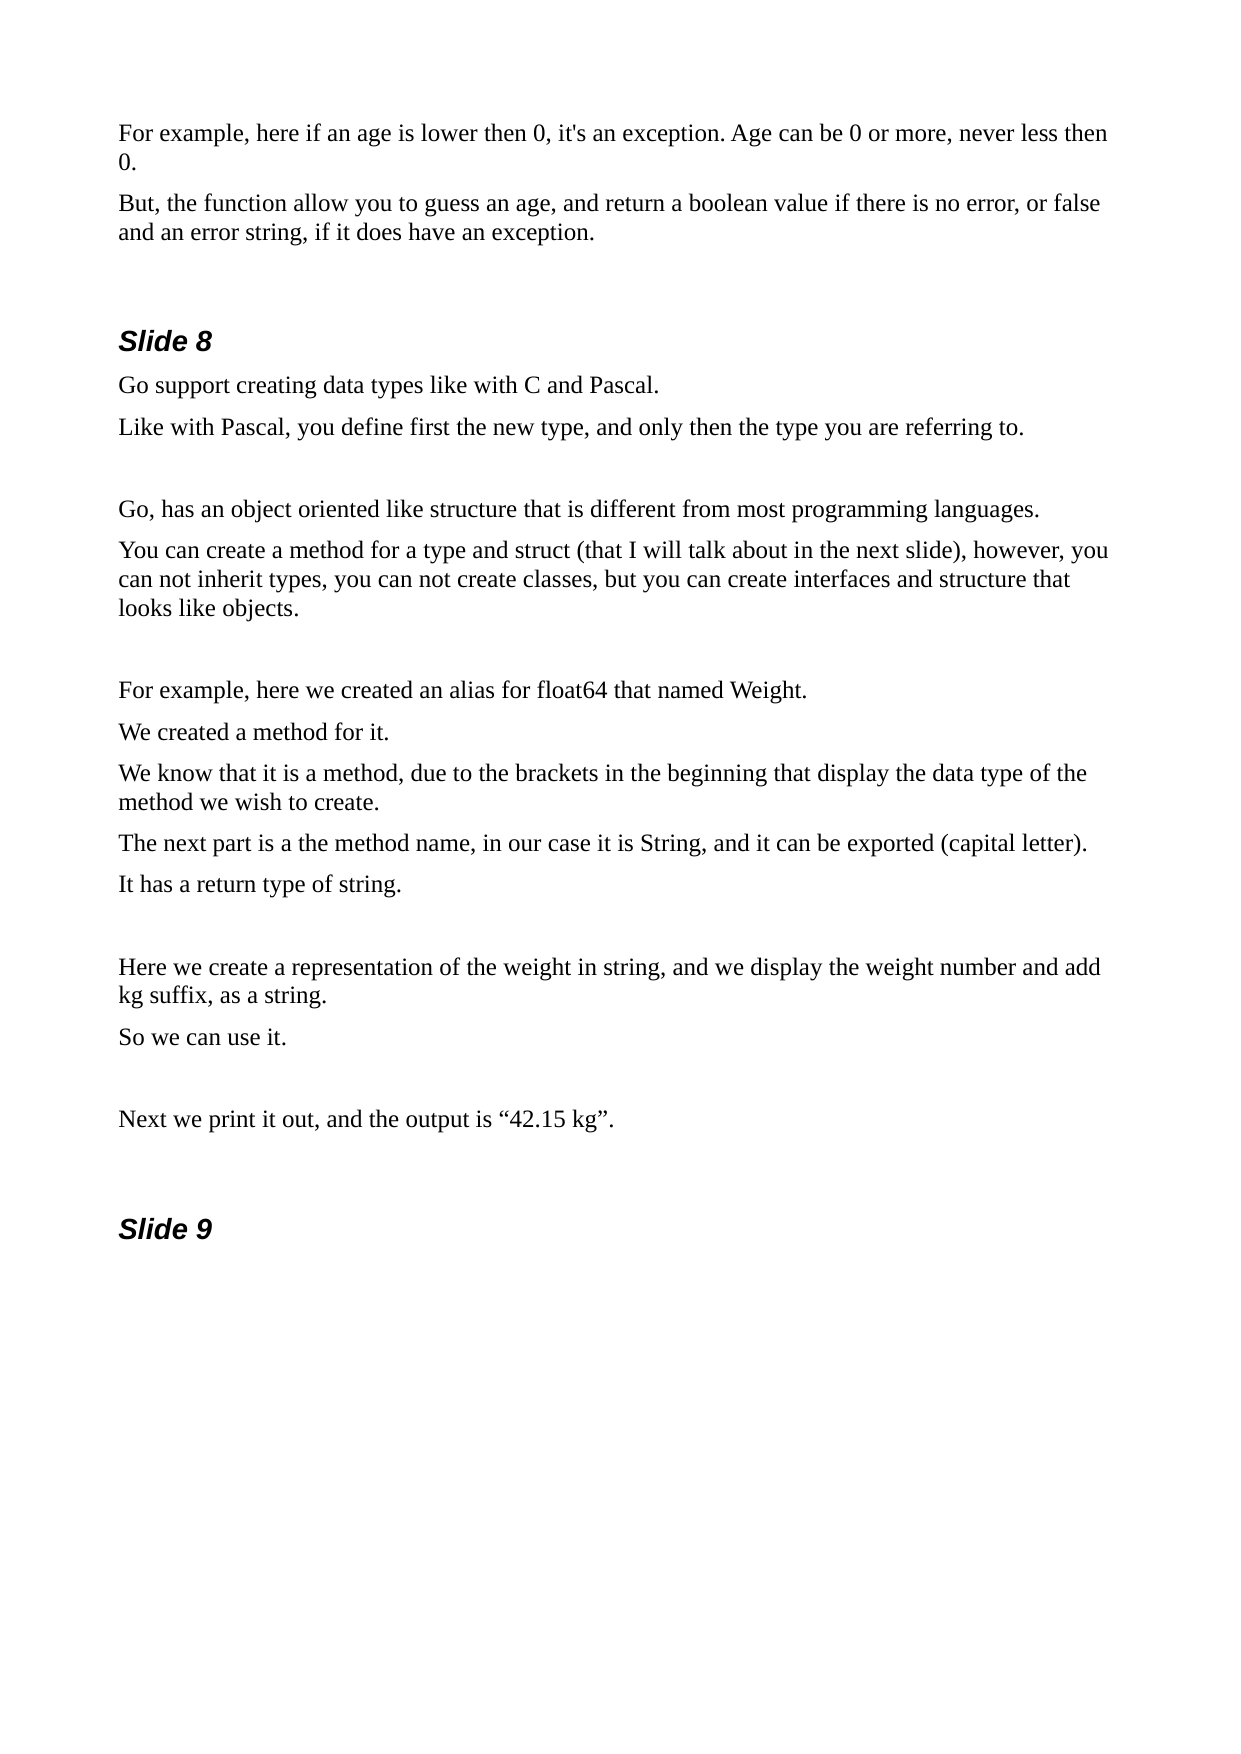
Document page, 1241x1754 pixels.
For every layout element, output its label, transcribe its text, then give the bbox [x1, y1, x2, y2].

text Next we print it out, and the output is “42.15 kg”. [118, 1104, 1122, 1133]
text You can create a method for a type and struct (that I will talk about in the next slide), however, you can not inherit types, you can not create classes, but you can create interfaces and structure that looks like objects. [118, 535, 1122, 622]
text So we can use it. [118, 1022, 1122, 1050]
text Go, has an object oriented like structure that is different from most programming languages. [118, 494, 1122, 523]
text The next part is a the method name, in our case it is String, and it can be exported (capital letter). [118, 828, 1122, 857]
text Here we create a representation of the weight in string, and we display the weight number and add kg suffix, as a string. [118, 952, 1122, 1009]
subtitle Slide 8 [118, 324, 1122, 358]
text For example, here we created an alias for float64 that named Weight. [118, 675, 1122, 704]
text But, the function allow you to guess an age, and return a boolean value if there is no error, or false and an error string, if it does have an exception. [118, 188, 1122, 246]
text Like with Pascal, you define first the new type, and only then the type you are referring to. [118, 412, 1122, 440]
text For example, here if an age is lower then 0, it's an exception. Age can be 0 or more, never less then 0. [118, 118, 1122, 176]
text We know that it is a method, due to the brackets in the beginning that display the data type of the method we wish to create. [118, 758, 1122, 815]
text It has a return type of string. [118, 869, 1122, 898]
text We created a method for it. [118, 717, 1122, 745]
text Go support creating data types like with C and Pascal. [118, 370, 1122, 399]
subtitle Slide 9 [118, 1212, 1122, 1245]
